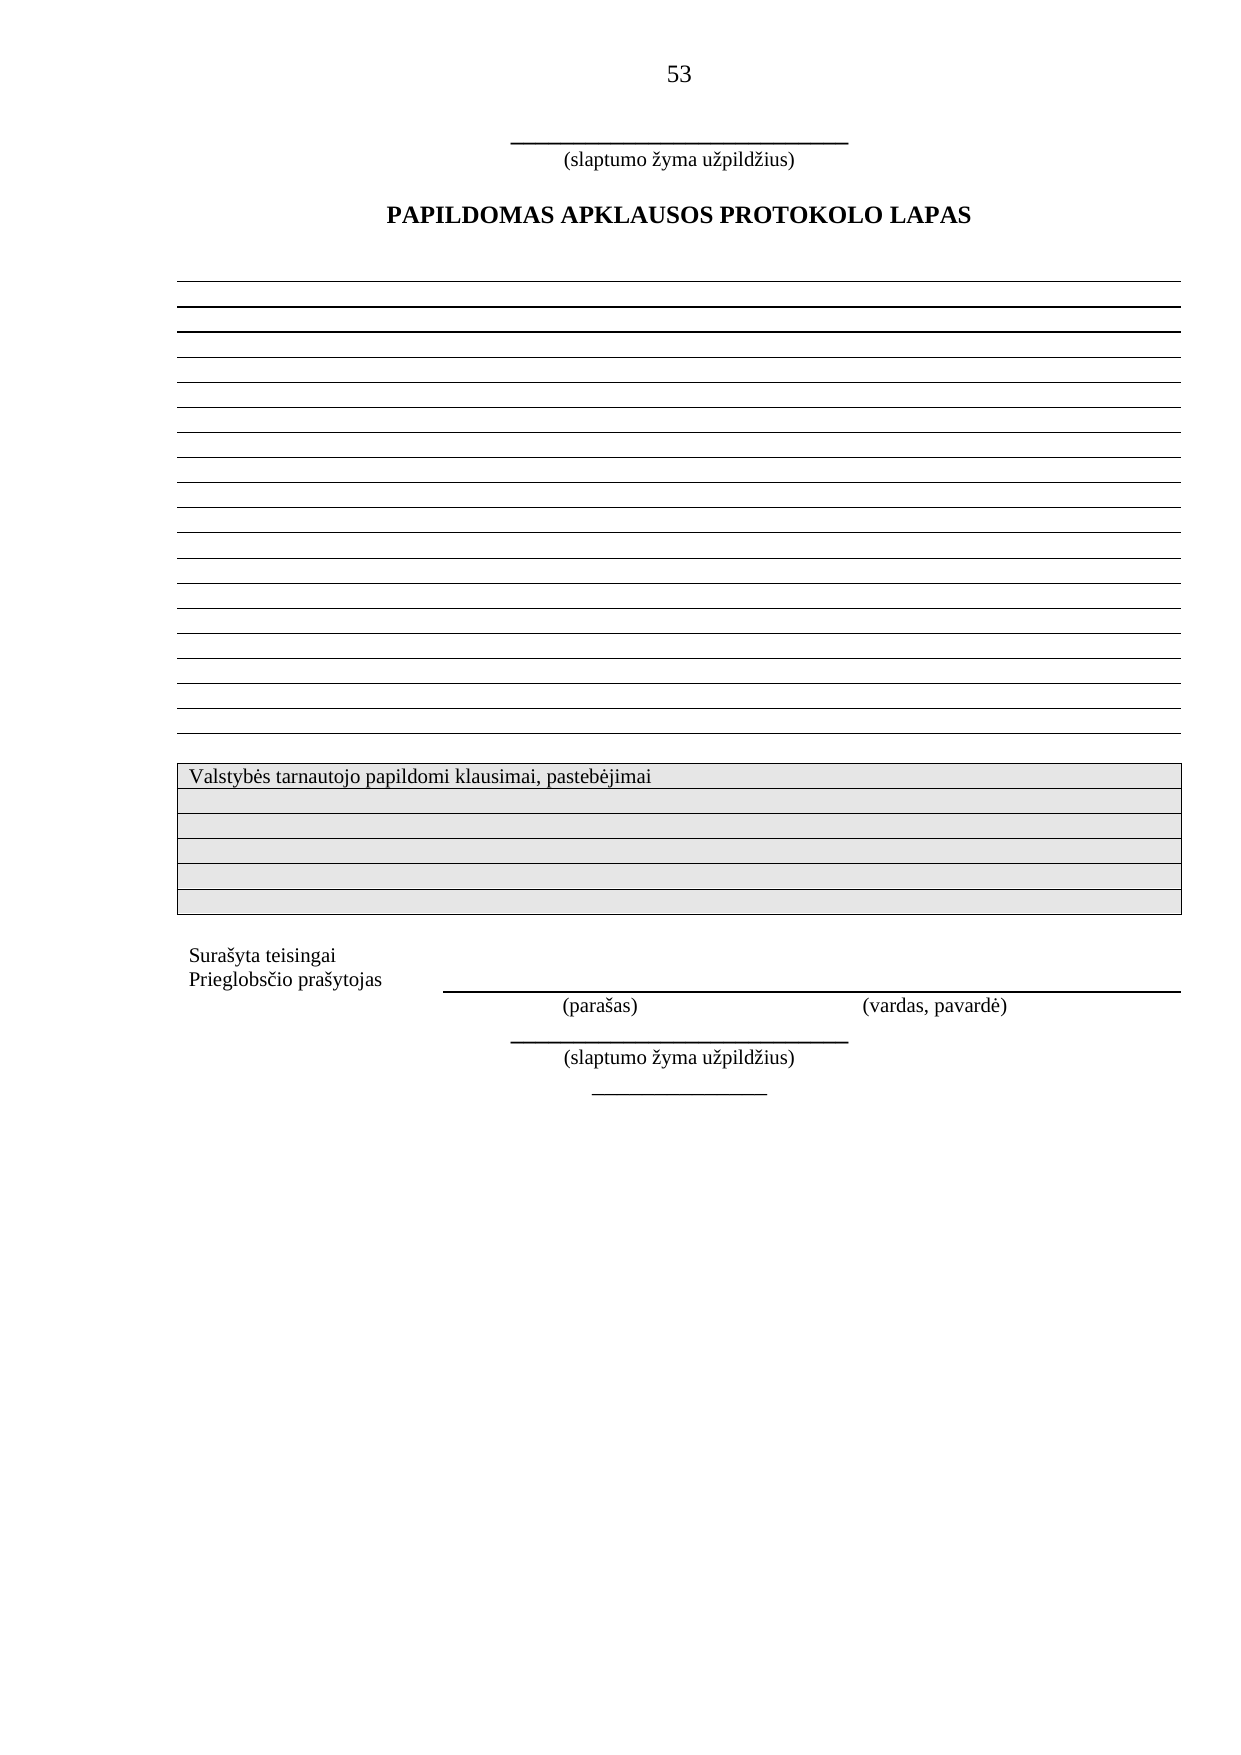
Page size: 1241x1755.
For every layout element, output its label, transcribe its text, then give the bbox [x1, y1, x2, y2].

table_cell [177, 483, 1181, 507]
table_cell [178, 839, 1181, 863]
table_cell [178, 814, 1181, 838]
table_cell [177, 508, 1181, 532]
table_cell [178, 890, 1181, 913]
table_header [749, 764, 1181, 788]
text (slaptumo žyma užpildžius) [177, 1045, 1181, 1069]
table_cell [177, 408, 1181, 432]
table_cell [177, 383, 1181, 407]
table_cell [177, 433, 1181, 457]
table_cell [178, 789, 1181, 813]
table_header Surašyta teisingai Prieglobsčio prašytojas [177, 943, 443, 991]
table_cell [177, 584, 1181, 608]
table_cell [177, 659, 1181, 683]
table_cell (parašas) (vardas, pavardė) [443, 993, 1181, 1017]
table_cell [177, 533, 1181, 557]
table_cell [177, 282, 1181, 306]
table_cell [177, 609, 1181, 633]
text ___________________________ [177, 118, 1181, 147]
table_cell [177, 358, 1181, 382]
text (slaptumo žyma užpildžius) [177, 147, 1181, 171]
table_cell [177, 308, 1181, 331]
text ___________________________ [177, 1017, 1181, 1045]
table_cell [177, 559, 1181, 582]
table_cell [177, 333, 1181, 357]
table_cell [177, 709, 1181, 733]
table_cell [177, 684, 1181, 708]
text ______________ [177, 1069, 1181, 1098]
text PAPILDOMAS APKLAUSOS PROTOKOLO LAPAS [177, 200, 1181, 228]
table_cell [178, 864, 1181, 888]
table_cell [177, 991, 443, 1017]
table_cell [177, 458, 1181, 482]
table_header [443, 943, 1181, 991]
table_header [177, 257, 1181, 281]
table_cell [177, 634, 1181, 658]
table_header Valstybės tarnautojo papildomi klausimai, pastebėjimai [178, 764, 749, 788]
